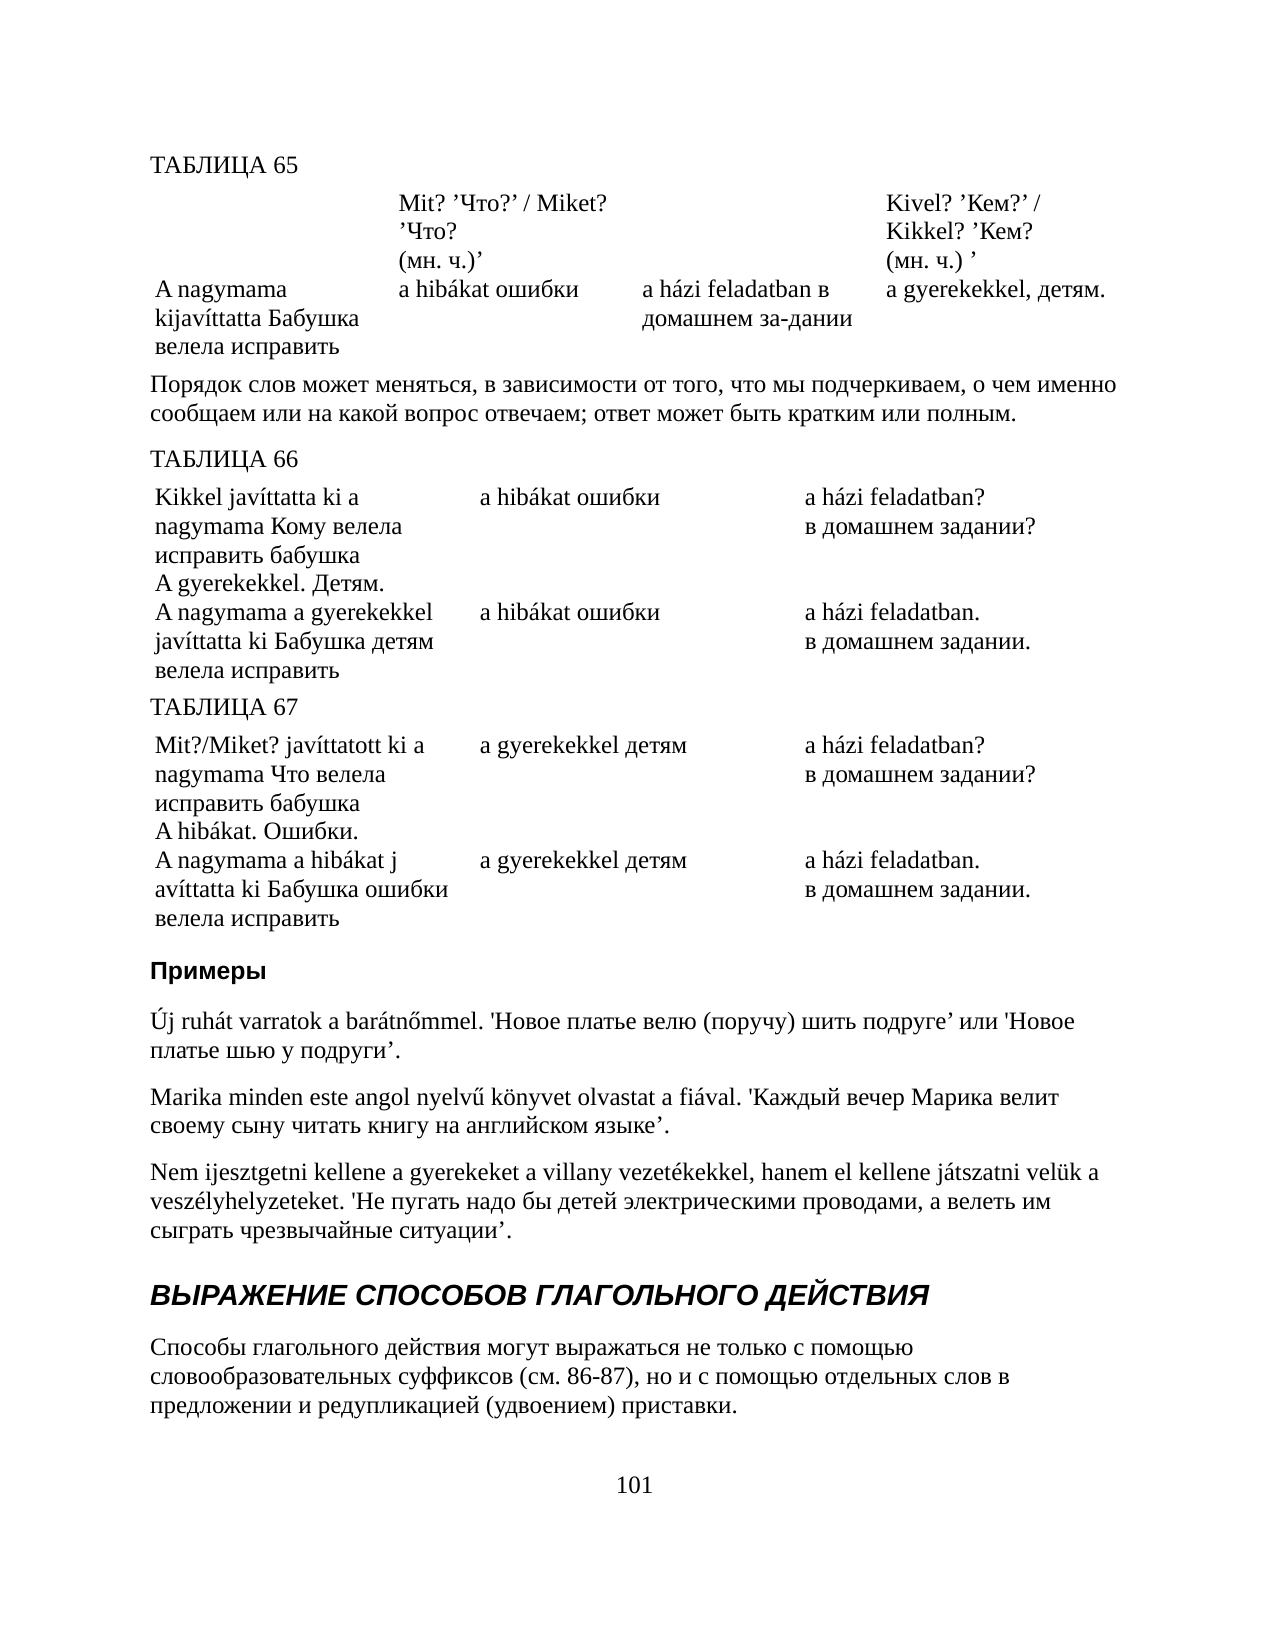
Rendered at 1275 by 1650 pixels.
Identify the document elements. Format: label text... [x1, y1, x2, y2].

text Új ruhát varratok a barátnőmmel. 'Новое платье велю (поручу) шить подруге’ или 'Новое платье шью у подруги’. [150, 1006, 1125, 1064]
text ТАБЛИЦА 65 [150, 150, 1125, 179]
table_cell A nagymama a hibákat j avíttatta ki Бабушка ошибки велела исправить [150, 845, 475, 931]
table_header a házi feladatban? в домашнем задании? [800, 730, 1125, 816]
table_cell A nagymama kijavíttatta Бабушка велела исправить [150, 274, 394, 360]
table_header Kikkel javíttatta ki a nagymama Кому велела исправить бабушка [150, 482, 475, 568]
text Nem ijesztgetni kellene a gyerekeket a villany vezetékekkel, hanem el kellene játszatni velük a veszélyhelyzeteket. 'Не пугать надо бы детей электрическими проводами, а велеть им сыграть чрезвычайные ситуации’. [150, 1157, 1125, 1243]
table_header Mit? ’Что?’ / Miket? ’Что? (мн. ч.)’ [394, 188, 637, 274]
table_header a házi feladatban? в домашнем задании? [800, 482, 1125, 568]
text ТАБЛИЦА 66 [150, 444, 1125, 473]
table_cell A gyerekekkel. Детям. [150, 569, 475, 597]
table_header a gyerekekkel детям [475, 730, 800, 816]
table_cell a gyerekekkel детям [475, 845, 800, 931]
table_cell [800, 816, 1125, 845]
text Marika minden este angol nyelvű könyvet olvastat a fiával. 'Каждый вечер Марика велит своему сыну читать книгу на английском языке’. [150, 1082, 1125, 1139]
table_cell a házi feladatban в домашнем за-дании [638, 274, 881, 360]
table_header [150, 188, 394, 274]
table_header [638, 188, 881, 274]
table_cell a gyerekekkel, детям. [881, 274, 1125, 360]
table_cell [475, 816, 800, 845]
table_cell a hibákat ошибки [475, 597, 800, 683]
table_cell A hibákat. Ошибки. [150, 816, 475, 845]
table_cell a házi feladatban. в домашнем задании. [800, 845, 1125, 931]
text Способы глагольного действия могут выражаться не только с помощью словообразовательных суффиксов (см. 86-87), но и с помощью отдельных слов в предложении и редупликацией (удвоением) приставки. [150, 1332, 1125, 1419]
table_cell a hibákat ошибки [394, 274, 637, 360]
subtitle Примеры [150, 956, 1125, 985]
table_cell [800, 569, 1125, 597]
subtitle ВЫРАЖЕНИЕ СПОСОБОВ ГЛАГОЛЬНОГО ДЕЙСТВИЯ [150, 1277, 1125, 1311]
table_cell a házi feladatban. в домашнем задании. [800, 597, 1125, 683]
table_header Mit?/Miket? javíttatott ki a nagymama Что велела исправить бабушка [150, 730, 475, 816]
table_cell A nagymama a gyerekekkel javíttatta ki Бабушка детям велела исправить [150, 597, 475, 683]
text ТАБЛИЦА 67 [150, 692, 1125, 721]
table_cell [475, 569, 800, 597]
table_header a hibákat ошибки [475, 482, 800, 568]
text Порядок слов может меняться, в зависимости от того, что мы подчеркиваем, о чем именно сообщаем или на какой вопрос отвечаем; ответ может быть кратким или полным. [150, 369, 1125, 427]
table_header Kivel? ’Кем?’ / Kikkel? ’Кем? (мн. ч.) ’ [881, 188, 1125, 274]
